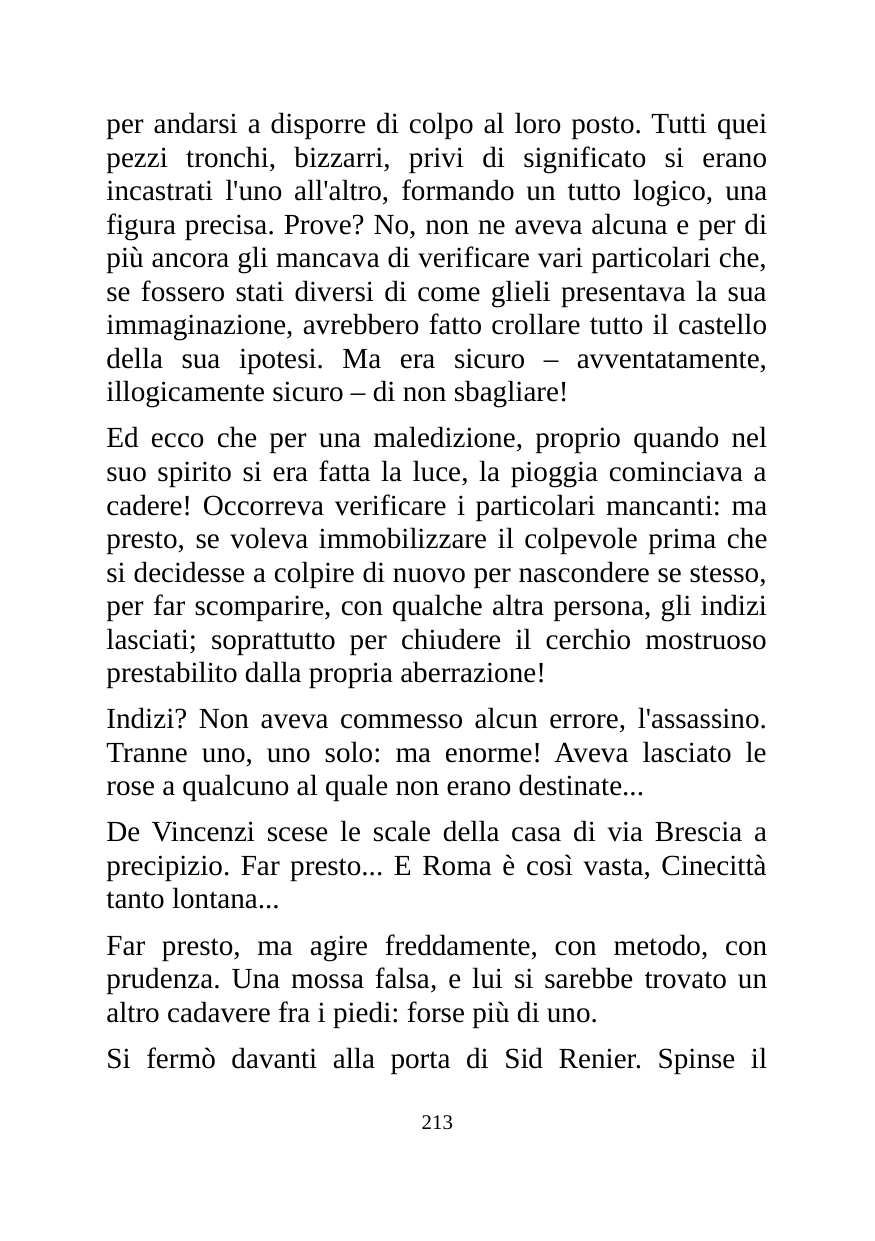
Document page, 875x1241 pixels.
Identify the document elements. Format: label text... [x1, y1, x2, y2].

text per andarsi a disporre di colpo al loro posto. Tutti quei pezzi tronchi, bizzarri, privi di significato si erano incastrati l'uno all'altro, formando un tutto logico, una figura precisa. Prove? No, non ne aveva alcuna e per di più ancora gli mancava di verificare vari particolari che, se fossero stati diversi di come glieli presentava la sua immaginazione, avrebbero fatto crollare tutto il castello della sua ipotesi. Ma era sicuro – avventatamente, illogicamente sicuro – di non sbagliare! [106, 106, 768, 408]
text Far presto, ma agire freddamente, con metodo, con prudenza. Una mossa falsa, e lui si sarebbe trovato un altro cadavere fra i piedi: forse più di uno. [106, 928, 768, 1028]
text De Vincenzi scese le scale della casa di via Brescia a precipizio. Far presto... E Roma è così vasta, Cinecittà tanto lontana... [106, 814, 768, 915]
text Ed ecco che per una maledizione, proprio quando nel suo spirito si era fatta la luce, la pioggia cominciava a cadere! Occorreva verificare i particolari mancanti: ma presto, se voleva immobilizzare il colpevole prima che si decidesse a colpire di nuovo per nascondere se stesso, per far scomparire, con qualche altra persona, gli indizi lasciati; soprattutto per chiudere il cerchio mostruoso prestabilito dalla propria aberrazione! [106, 421, 768, 689]
text Si fermò davanti alla porta di Sid Renier. Spinse il [106, 1041, 768, 1074]
text Indizi? Non aveva commesso alcun errore, l'assassino. Tranne uno, uno solo: ma enorme! Aveva lasciato le rose a qualcuno al quale non erano destinate... [106, 701, 768, 802]
